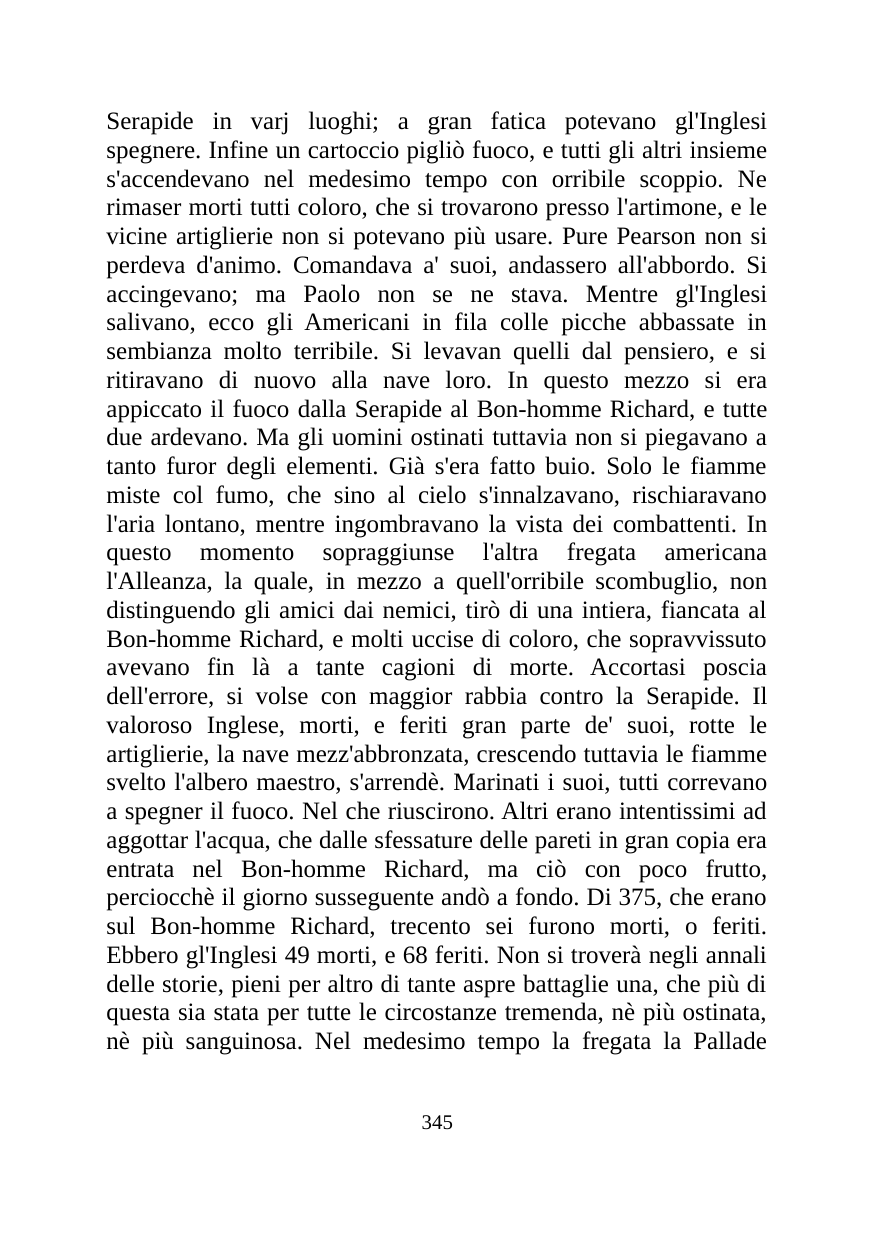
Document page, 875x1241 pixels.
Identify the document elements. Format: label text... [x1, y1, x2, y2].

text Serapide in varj luoghi; a gran fatica potevano gl'Inglesi spegnere. Infine un cartoccio pigliò fuoco, e tutti gli altri insieme s'accendevano nel medesimo tempo con orribile scoppio. Ne rimaser morti tutti coloro, che si trovarono presso l'artimone, e le vicine artiglierie non si potevano più usare. Pure Pearson non si perdeva d'animo. Comandava a' suoi, andassero all'abbordo. Si accingevano; ma Paolo non se ne stava. Mentre gl'Inglesi salivano, ecco gli Americani in fila colle picche abbassate in sembianza molto terribile. Si levavan quelli dal pensiero, e si ritiravano di nuovo alla nave loro. In questo mezzo si era appiccato il fuoco dalla Serapide al Bon-homme Richard, e tutte due ardevano. Ma gli uomini ostinati tuttavia non si piegavano a tanto furor degli elementi. Già s'era fatto buio. Solo le fiamme miste col fumo, che sino al cielo s'innalzavano, rischiaravano l'aria lontano, mentre ingombravano la vista dei combattenti. In questo momento sopraggiunse l'altra fregata americana l'Alleanza, la quale, in mezzo a quell'orribile scombuglio, non distinguendo gli amici dai nemici, tirò di una intiera, fiancata al Bon-homme Richard, e molti uccise di coloro, che sopravvissuto avevano fin là a tante cagioni di morte. Accortasi poscia dell'errore, si volse con maggior rabbia contro la Serapide. Il valoroso Inglese, morti, e feriti gran parte de' suoi, rotte le artiglierie, la nave mezz'abbronzata, crescendo tuttavia le fiamme svelto l'albero maestro, s'arrendè. Marinati i suoi, tutti correvano a spegner il fuoco. Nel che riuscirono. Altri erano intentissimi ad aggottar l'acqua, che dalle sfessature delle pareti in gran copia era entrata nel Bon-homme Richard, ma ciò con poco frutto, perciocchè il giorno susseguente andò a fondo. Di 375, che erano sul Bon-homme Richard, trecento sei furono morti, o feriti. Ebbero gl'Inglesi 49 morti, e 68 feriti. Non si troverà negli annali delle storie, pieni per altro di tante aspre battaglie una, che più di questa sia stata per tutte le circostanze tremenda, nè più ostinata, nè più sanguinosa. Nel medesimo tempo la fregata la Pallade [106, 106, 768, 1055]
